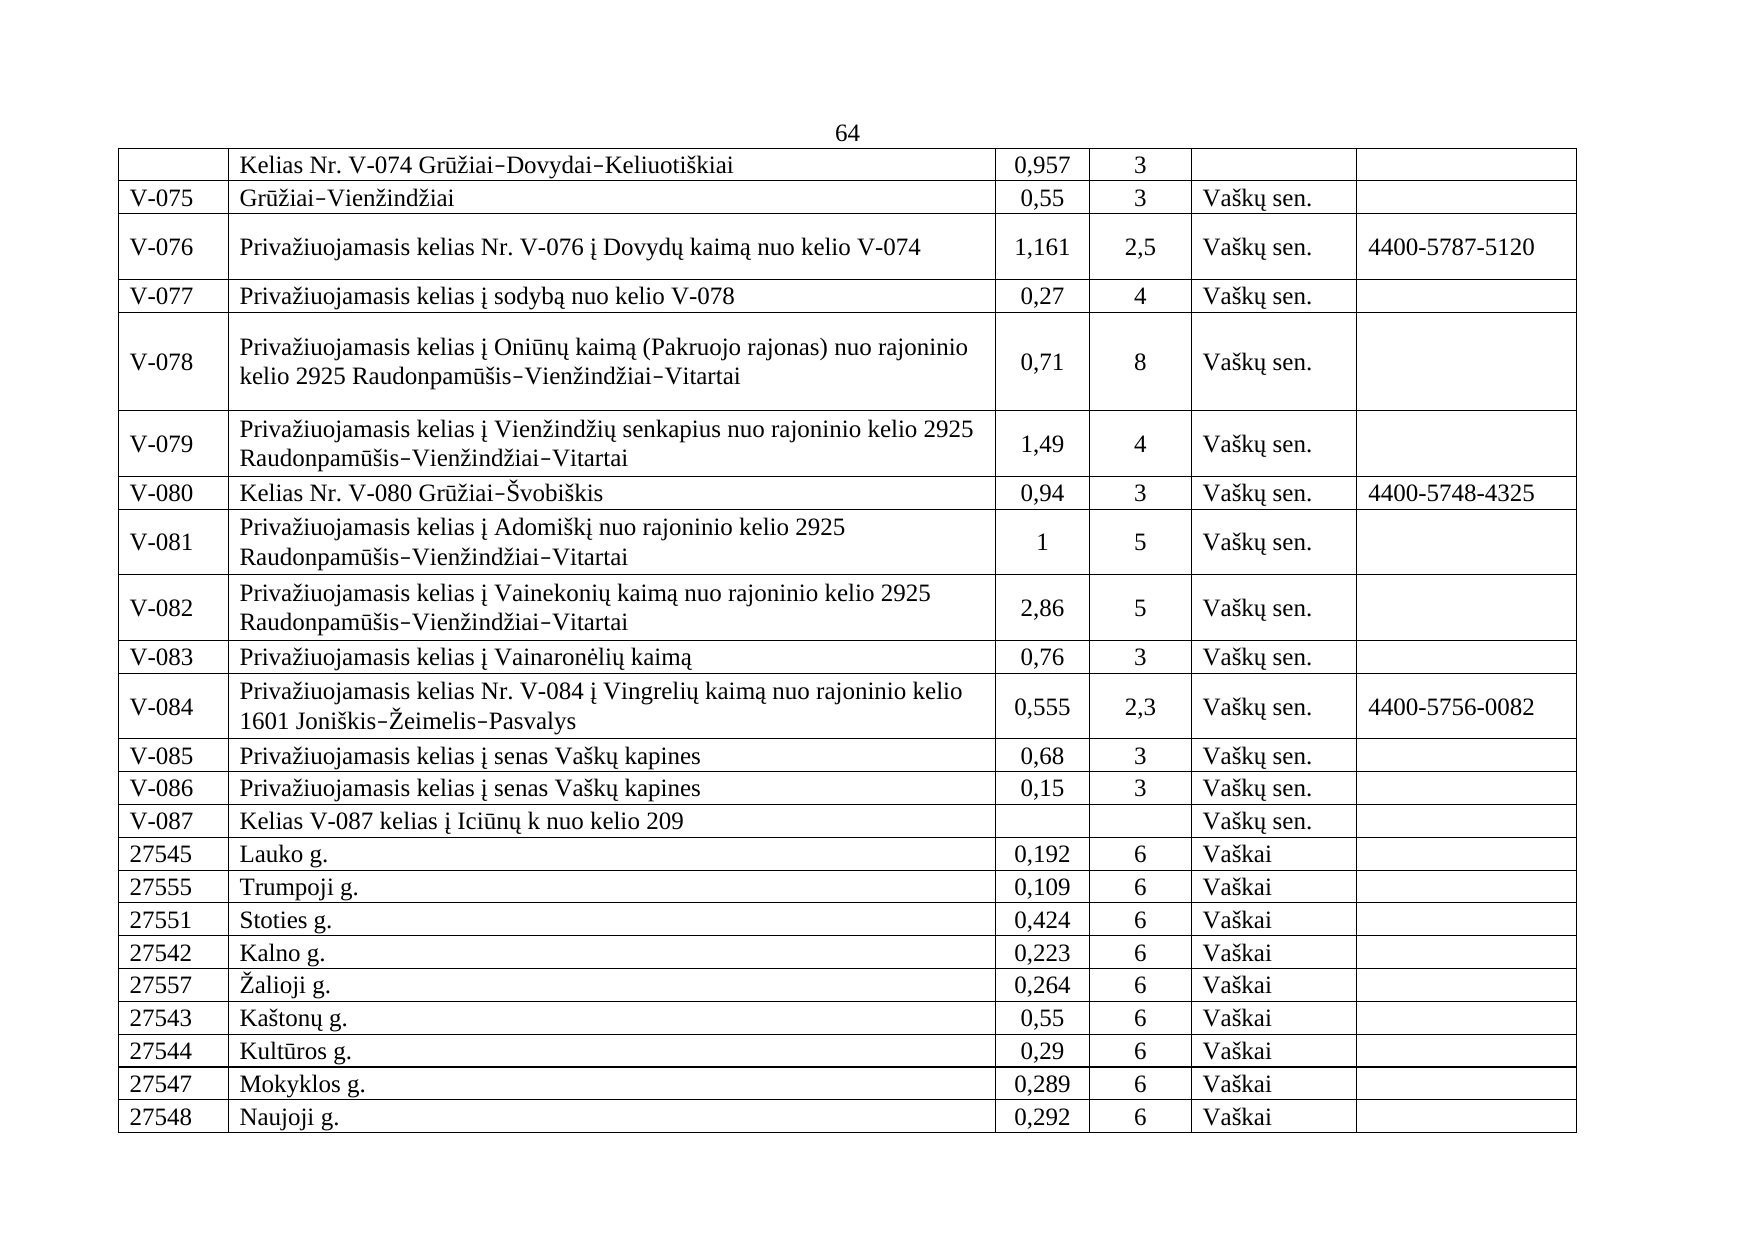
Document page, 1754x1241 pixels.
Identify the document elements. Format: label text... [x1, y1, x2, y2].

table_cell Vaškų sen. [1192, 313, 1356, 410]
table_cell Stoties g. [229, 903, 995, 935]
table_cell [1357, 936, 1576, 968]
table_cell 4400-5756-0082 [1357, 674, 1576, 738]
table_cell Privažiuojamasis kelias į senas Vaškų kapines [229, 739, 995, 771]
table_cell 0,68 [996, 739, 1089, 771]
table_cell Žalioji g. [229, 969, 995, 1001]
table_cell 6 [1090, 936, 1191, 968]
table_cell [1357, 1035, 1576, 1066]
table_cell 27555 [119, 871, 228, 902]
table_cell Privažiuojamasis kelias į Vainaronėlių kaimą [229, 641, 995, 673]
table_cell [996, 805, 1089, 837]
table_cell 3 [1090, 772, 1191, 804]
table_cell 2,5 [1090, 214, 1191, 279]
table_cell Vaškų sen. [1192, 477, 1356, 508]
table_cell 0,289 [996, 1068, 1089, 1099]
table_cell [1357, 641, 1576, 673]
table_cell 0,223 [996, 936, 1089, 968]
table_cell 1,49 [996, 411, 1089, 476]
table_cell 8 [1090, 313, 1191, 410]
table_cell 27557 [119, 969, 228, 1001]
table_cell Vaškai [1192, 969, 1356, 1001]
table_cell Vaškų sen. [1192, 280, 1356, 312]
table_cell [1357, 313, 1576, 410]
table_cell V-082 [119, 575, 228, 640]
table_cell 27542 [119, 936, 228, 968]
table_cell [1192, 149, 1356, 180]
table_cell Kelias Nr. V-074 Grūžiai–Dovydai–Keliuotiškiai [229, 149, 995, 180]
table_cell Vaškų sen. [1192, 805, 1356, 837]
table_cell Kultūros g. [229, 1035, 995, 1066]
table_cell 3 [1090, 181, 1191, 213]
table_cell 6 [1090, 838, 1191, 869]
table_cell Kelias V-087 kelias į Iciūnų k nuo kelio 209 [229, 805, 995, 837]
table_cell 0,71 [996, 313, 1089, 410]
table_cell 3 [1090, 149, 1191, 180]
table_cell Privažiuojamasis kelias į sodybą nuo kelio V-078 [229, 280, 995, 312]
table_cell 5 [1090, 510, 1191, 574]
table_cell Trumpoji g. [229, 871, 995, 902]
table_cell 0,555 [996, 674, 1089, 738]
table_cell 0,29 [996, 1035, 1089, 1066]
table_cell Vaškų sen. [1192, 181, 1356, 213]
table_cell Naujoji g. [229, 1100, 995, 1132]
table_cell 27547 [119, 1068, 228, 1099]
table_cell [1357, 280, 1576, 312]
table_cell [1357, 1002, 1576, 1033]
table_cell Privažiuojamasis kelias Nr. V-084 į Vingrelių kaimą nuo rajoninio kelio 1601 Joniškis–Žeimelis–Pasvalys [229, 674, 995, 738]
table_cell [1357, 739, 1576, 771]
table_cell Vaškų sen. [1192, 214, 1356, 279]
table_cell V-081 [119, 510, 228, 574]
table_cell [1357, 1068, 1576, 1099]
table_cell [1357, 1100, 1576, 1132]
table_cell V-085 [119, 739, 228, 771]
table_cell 4 [1090, 280, 1191, 312]
table_cell 27551 [119, 903, 228, 935]
table_cell V-076 [119, 214, 228, 279]
table_cell 4400-5787-5120 [1357, 214, 1576, 279]
table_cell Vaškai [1192, 1002, 1356, 1033]
table_cell 0,109 [996, 871, 1089, 902]
table_cell 3 [1090, 477, 1191, 508]
table_cell 0,94 [996, 477, 1089, 508]
table_cell [1357, 772, 1576, 804]
table_cell Kelias Nr. V-080 Grūžiai–Švobiškis [229, 477, 995, 508]
table_cell [1090, 805, 1191, 837]
table_cell 0,55 [996, 181, 1089, 213]
table_cell 0,957 [996, 149, 1089, 180]
table_cell 27548 [119, 1100, 228, 1132]
table_cell Vaškų sen. [1192, 772, 1356, 804]
table_cell Vaškai [1192, 1100, 1356, 1132]
table_cell Vaškų sen. [1192, 411, 1356, 476]
table_cell 0,76 [996, 641, 1089, 673]
table_cell Grūžiai–Vienžindžiai [229, 181, 995, 213]
table_cell 1 [996, 510, 1089, 574]
table_cell Vaškų sen. [1192, 739, 1356, 771]
table_cell 0,55 [996, 1002, 1089, 1033]
table_cell [1357, 411, 1576, 476]
table_cell Privažiuojamasis kelias į Adomiškį nuo rajoninio kelio 2925 Raudonpamūšis–Vienžindžiai–Vitartai [229, 510, 995, 574]
table_cell Vaškai [1192, 1068, 1356, 1099]
table_cell [1357, 871, 1576, 902]
table_cell [1357, 575, 1576, 640]
table_cell 0,15 [996, 772, 1089, 804]
table_cell 27543 [119, 1002, 228, 1033]
table_cell Kaštonų g. [229, 1002, 995, 1033]
table_cell 6 [1090, 1068, 1191, 1099]
table_cell V-083 [119, 641, 228, 673]
table_cell Vaškai [1192, 936, 1356, 968]
table_cell Privažiuojamasis kelias į Vainekonių kaimą nuo rajoninio kelio 2925 Raudonpamūšis–Vienžindžiai–Vitartai [229, 575, 995, 640]
table_cell V-084 [119, 674, 228, 738]
table_cell [1357, 149, 1576, 180]
table_cell 2,3 [1090, 674, 1191, 738]
table_cell [1357, 805, 1576, 837]
table_cell Mokyklos g. [229, 1068, 995, 1099]
table_cell 3 [1090, 641, 1191, 673]
table_cell Vaškai [1192, 1035, 1356, 1066]
table_cell 0,292 [996, 1100, 1089, 1132]
table_cell Privažiuojamasis kelias į Oniūnų kaimą (Pakruojo rajonas) nuo rajoninio kelio 2925 Raudonpamūšis–Vienžindžiai–Vitartai [229, 313, 995, 410]
table_cell 0,27 [996, 280, 1089, 312]
table_cell 0,192 [996, 838, 1089, 869]
table_cell 4400-5748-4325 [1357, 477, 1576, 508]
table_cell V-080 [119, 477, 228, 508]
table_cell Vaškų sen. [1192, 575, 1356, 640]
table_cell 3 [1090, 739, 1191, 771]
table_cell 4 [1090, 411, 1191, 476]
table_cell 6 [1090, 969, 1191, 1001]
table_cell 1,161 [996, 214, 1089, 279]
table_cell [1357, 903, 1576, 935]
table_cell V-075 [119, 181, 228, 213]
table_cell [1357, 181, 1576, 213]
table_cell [1357, 510, 1576, 574]
table_cell Privažiuojamasis kelias Nr. V-076 į Dovydų kaimą nuo kelio V-074 [229, 214, 995, 279]
table_cell Vaškų sen. [1192, 510, 1356, 574]
table_cell 27544 [119, 1035, 228, 1066]
table_cell V-087 [119, 805, 228, 837]
table_cell 6 [1090, 1035, 1191, 1066]
table_cell 0,424 [996, 903, 1089, 935]
table_cell [1357, 969, 1576, 1001]
table_cell Vaškų sen. [1192, 674, 1356, 738]
table_cell Privažiuojamasis kelias į Vienžindžių senkapius nuo rajoninio kelio 2925 Raudonpamūšis–Vienžindžiai–Vitartai [229, 411, 995, 476]
table_cell Kalno g. [229, 936, 995, 968]
table_cell Vaškų sen. [1192, 641, 1356, 673]
table_cell 6 [1090, 1100, 1191, 1132]
table_cell 2,86 [996, 575, 1089, 640]
table_cell V-078 [119, 313, 228, 410]
table_cell Vaškai [1192, 903, 1356, 935]
table_cell [1357, 838, 1576, 869]
table_cell 6 [1090, 903, 1191, 935]
table_cell V-079 [119, 411, 228, 476]
table_cell 6 [1090, 871, 1191, 902]
table_cell 0,264 [996, 969, 1089, 1001]
table_cell [119, 149, 228, 180]
table_cell Lauko g. [229, 838, 995, 869]
table_cell Vaškai [1192, 838, 1356, 869]
table_cell 6 [1090, 1002, 1191, 1033]
table_cell Privažiuojamasis kelias į senas Vaškų kapines [229, 772, 995, 804]
table_cell V-077 [119, 280, 228, 312]
table_cell V-086 [119, 772, 228, 804]
table_cell 5 [1090, 575, 1191, 640]
table_cell Vaškai [1192, 871, 1356, 902]
table_cell 27545 [119, 838, 228, 869]
